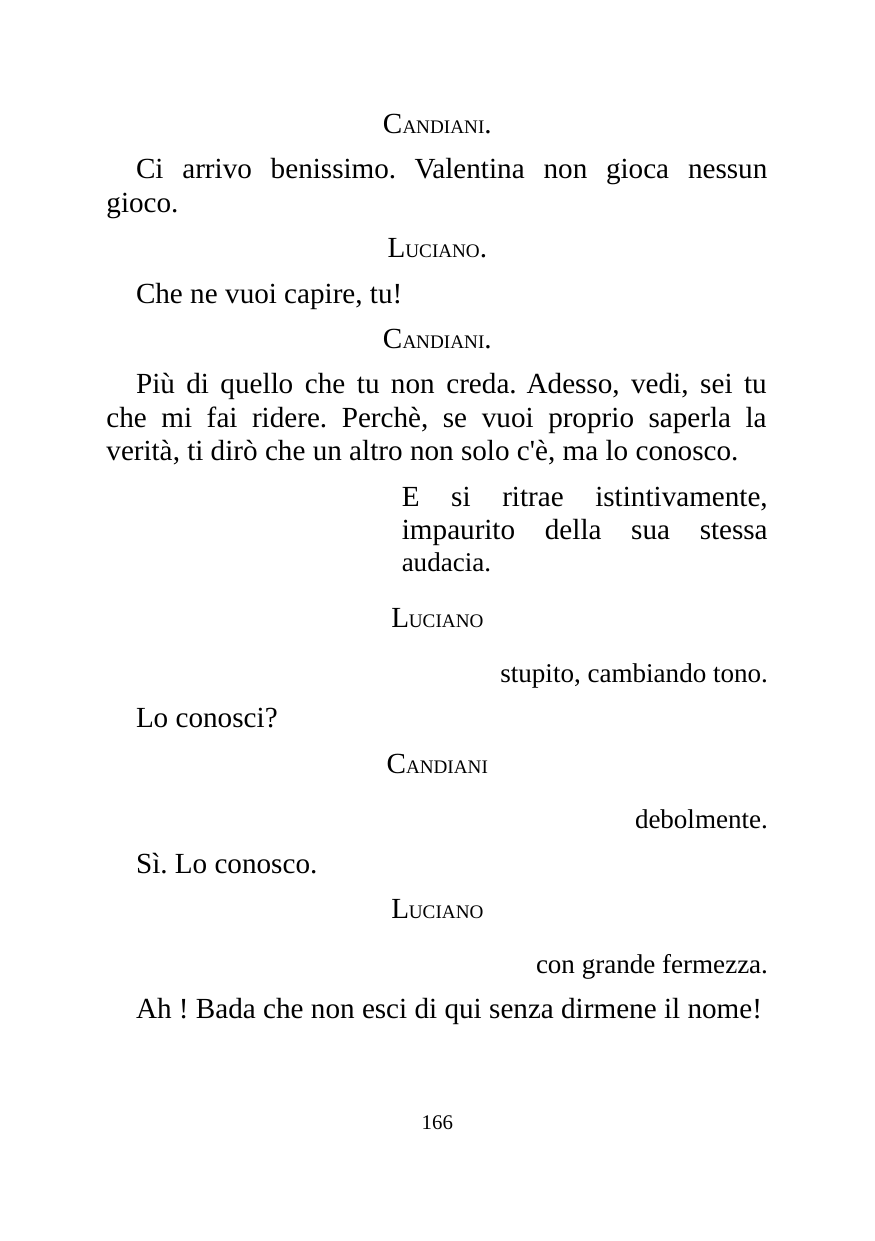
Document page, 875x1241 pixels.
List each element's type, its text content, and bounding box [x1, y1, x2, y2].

text Che ne vuoi capire, tu! [106, 276, 768, 309]
text Luciano [106, 891, 768, 925]
text Luciano [106, 601, 768, 634]
text Ah ! Bada che non esci di qui senza dirmene il nome! [106, 991, 768, 1025]
text debolmente. [402, 803, 768, 834]
text Luciano. [106, 230, 768, 264]
text Candiani [106, 746, 768, 779]
text Sì. Lo conosco. [106, 846, 768, 879]
text Candiani. [106, 321, 768, 354]
text Candiani. [106, 106, 768, 140]
text con grande fermezza. [402, 948, 768, 979]
text E si ritrae istintivamente, impaurito della sua stessa audacia. [402, 479, 768, 577]
text stupito, cambiando tono. [402, 658, 768, 689]
text Più di quello che tu non creda. Adesso, vedi, sei tu che mi fai ridere. Perchè, se vuoi proprio saperla la verità, ti dirò che un altro non solo c'è, ma lo conosco. [106, 366, 768, 467]
text Lo conosci? [106, 701, 768, 734]
text Ci arrivo benissimo. Valentina non gioca nessun gioco. [106, 152, 768, 219]
